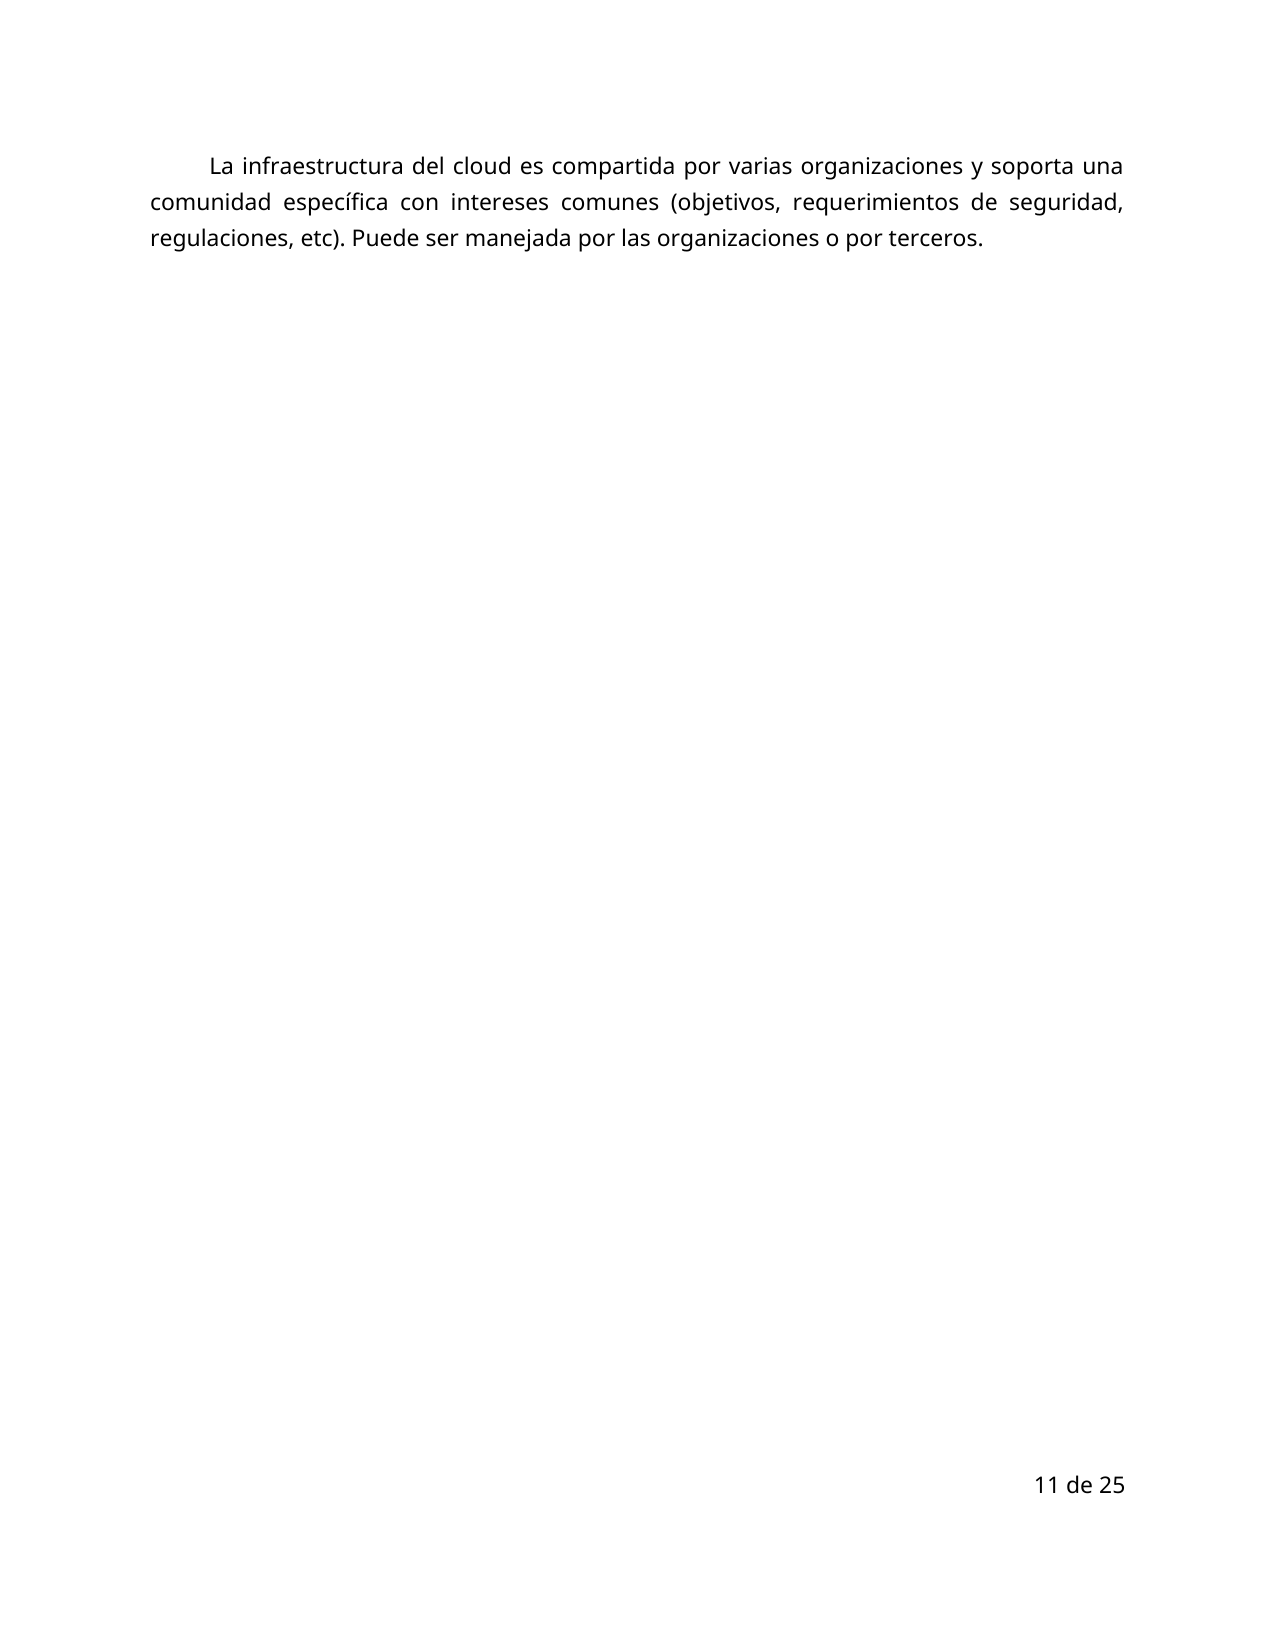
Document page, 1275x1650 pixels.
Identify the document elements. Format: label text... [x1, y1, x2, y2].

text La infraestructura del cloud es compartida por varias organizaciones y soporta una comunidad específica con intereses comunes (objetivos, requerimientos de seguridad, regulaciones, etc). Puede ser manejada por las organizaciones o por terceros. [150, 150, 1125, 253]
